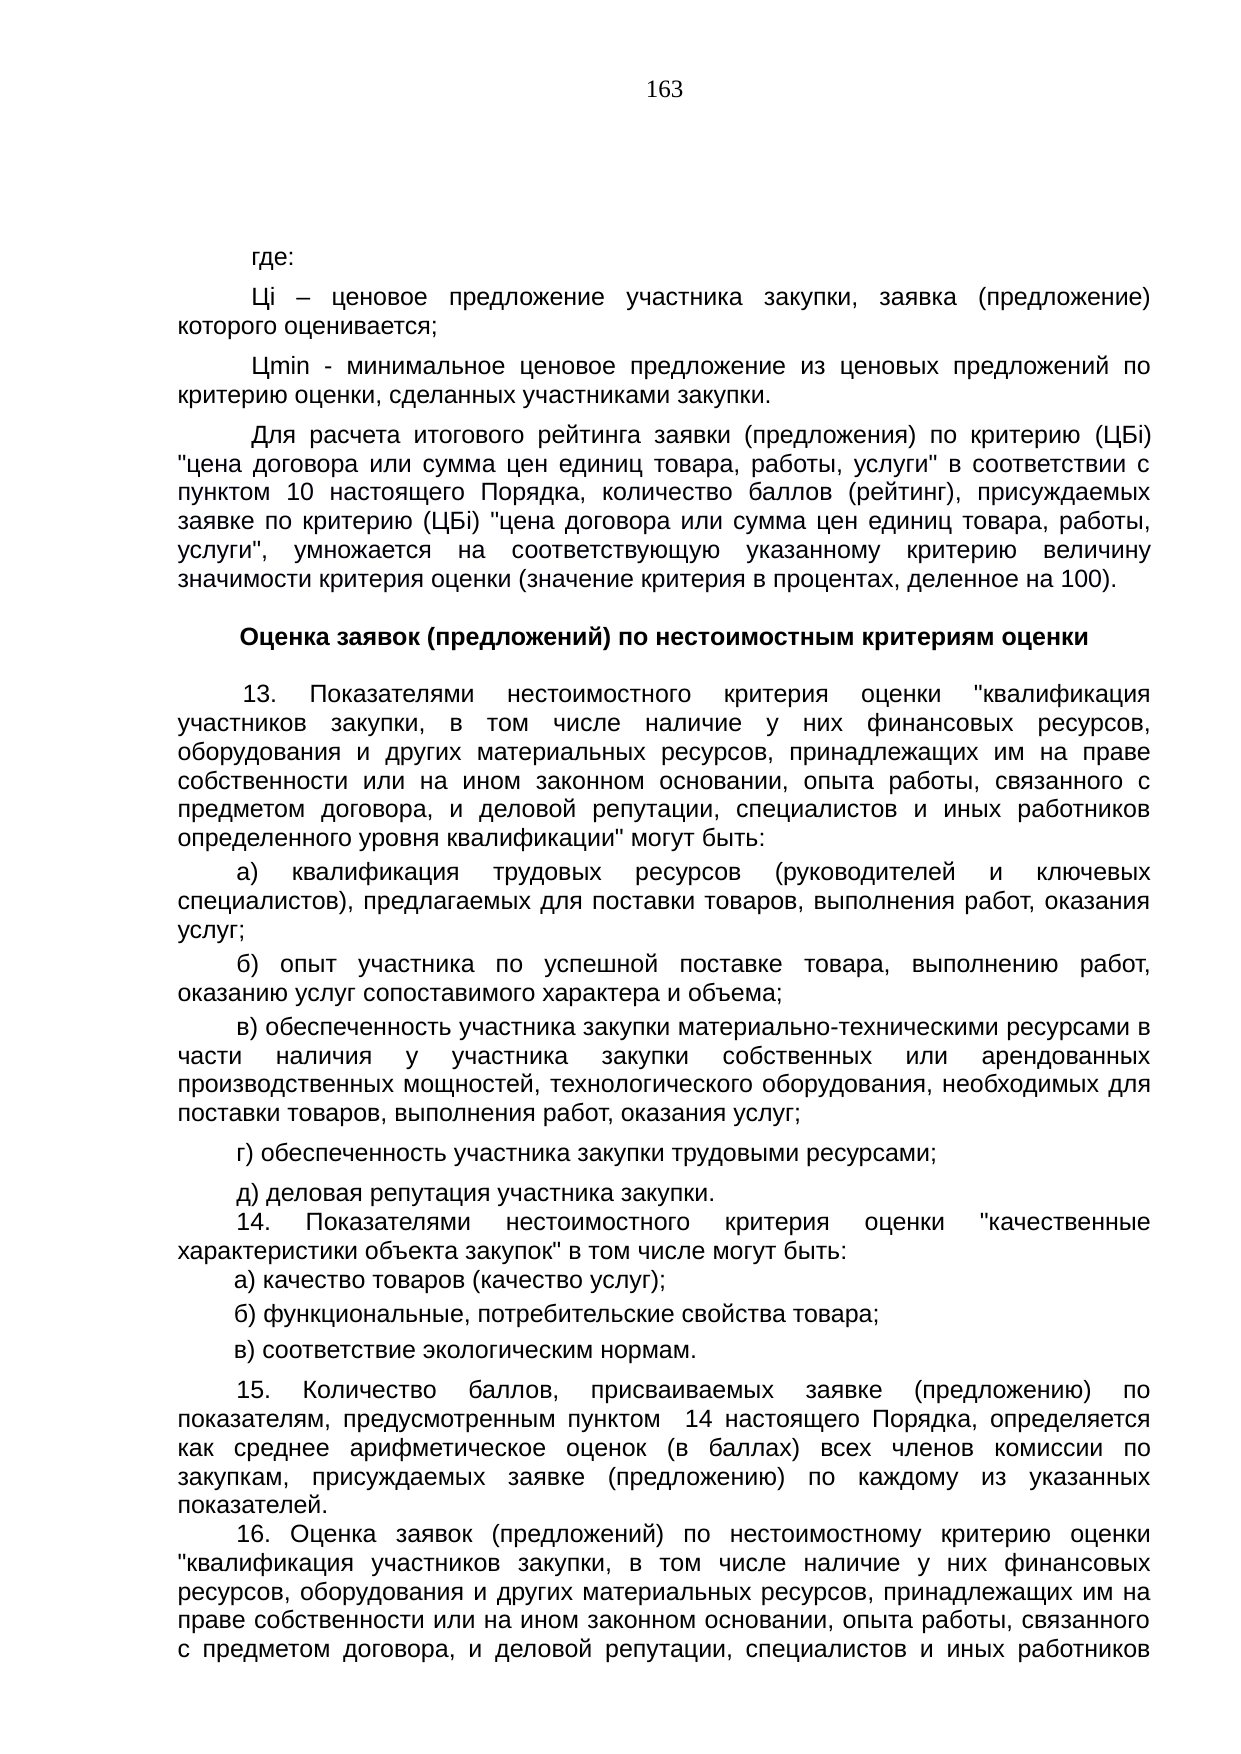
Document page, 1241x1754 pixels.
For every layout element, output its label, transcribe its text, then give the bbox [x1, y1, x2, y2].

text д) деловая репутация участника закупки. [177, 1178, 1152, 1207]
text 13. Показателями нестоимостного критерия оценки "квалификация участников закупки, в том числе наличие у них финансовых ресурсов, оборудования и других материальных ресурсов, принадлежащих им на праве собственности или на ином законном основании, опыта работы, связанного с предметом договора, и деловой репутации, специалистов и иных работников определенного уровня квалификации" могут быть: [177, 679, 1152, 852]
text Оценка заявок (предложений) по нестоимостным критериям оценки [177, 622, 1152, 650]
text в) соответствие экологическим нормам. [177, 1335, 1152, 1364]
text 14. Показателями нестоимостного критерия оценки "качественные характеристики объекта закупок" в том числе могут быть: [177, 1207, 1152, 1265]
text Цmin - минимальное ценовое предложение из ценовых предложений по критерию оценки, сделанных участниками закупки. [177, 351, 1152, 408]
text а) квалификация трудовых ресурсов (руководителей и ключевых специалистов), предлагаемых для поставки товаров, выполнения работ, оказания услуг; [177, 857, 1152, 944]
text 16. Оценка заявок (предложений) по нестоимостному критерию оценки "квалификация участников закупки, в том числе наличие у них финансовых ресурсов, оборудования и других материальных ресурсов, принадлежащих им на праве собственности или на ином законном основании, опыта работы, связанного с предметом договора, и деловой репутации, специалистов и иных работников [177, 1519, 1152, 1663]
text Для расчета итогового рейтинга заявки (предложения) по критерию (ЦБi) "цена договора или сумма цен единиц товара, работы, услуги" в соответствии с пунктом 10 настоящего Порядка, количество баллов (рейтинг), присуждаемых заявке по критерию (ЦБi) "цена договора или сумма цен единиц товара, работы, услуги", умножается на соответствующую указанному критерию величину значимости критерия оценки (значение критерия в процентах, деленное на 100). [177, 420, 1152, 592]
table_header [208, 131, 302, 213]
table_cell [302, 131, 427, 213]
text Цi – ценовое предложение участника закупки, заявка (предложение) которого оценивается; [177, 282, 1152, 340]
text г) обеспеченность участника закупки трудовыми ресурсами; [177, 1138, 1152, 1167]
table_header [427, 131, 533, 213]
text 15. Количество баллов, присваиваемых заявке (предложению) по показателям, предусмотренным пунктом 14 настоящего Порядка, определяется как среднее арифметическое оценок (в баллах) всех членов комиссии по закупкам, присуждаемых заявке (предложению) по каждому из указанных показателей. [177, 1375, 1152, 1519]
text в) обеспеченность участника закупки материально-техническими ресурсами в части наличия у участника закупки собственных или арендованных производственных мощностей, технологического оборудования, необходимых для поставки товаров, выполнения работ, оказания услуг; [177, 1012, 1152, 1127]
text б) опыт участника по успешной поставке товара, выполнению работ, оказанию услуг сопоставимого характера и объема; [177, 949, 1152, 1007]
text б) функциональные, потребительские свойства товара; [177, 1299, 1152, 1328]
text а) качество товаров (качество услуг); [177, 1265, 1152, 1293]
text где: [177, 242, 1152, 271]
